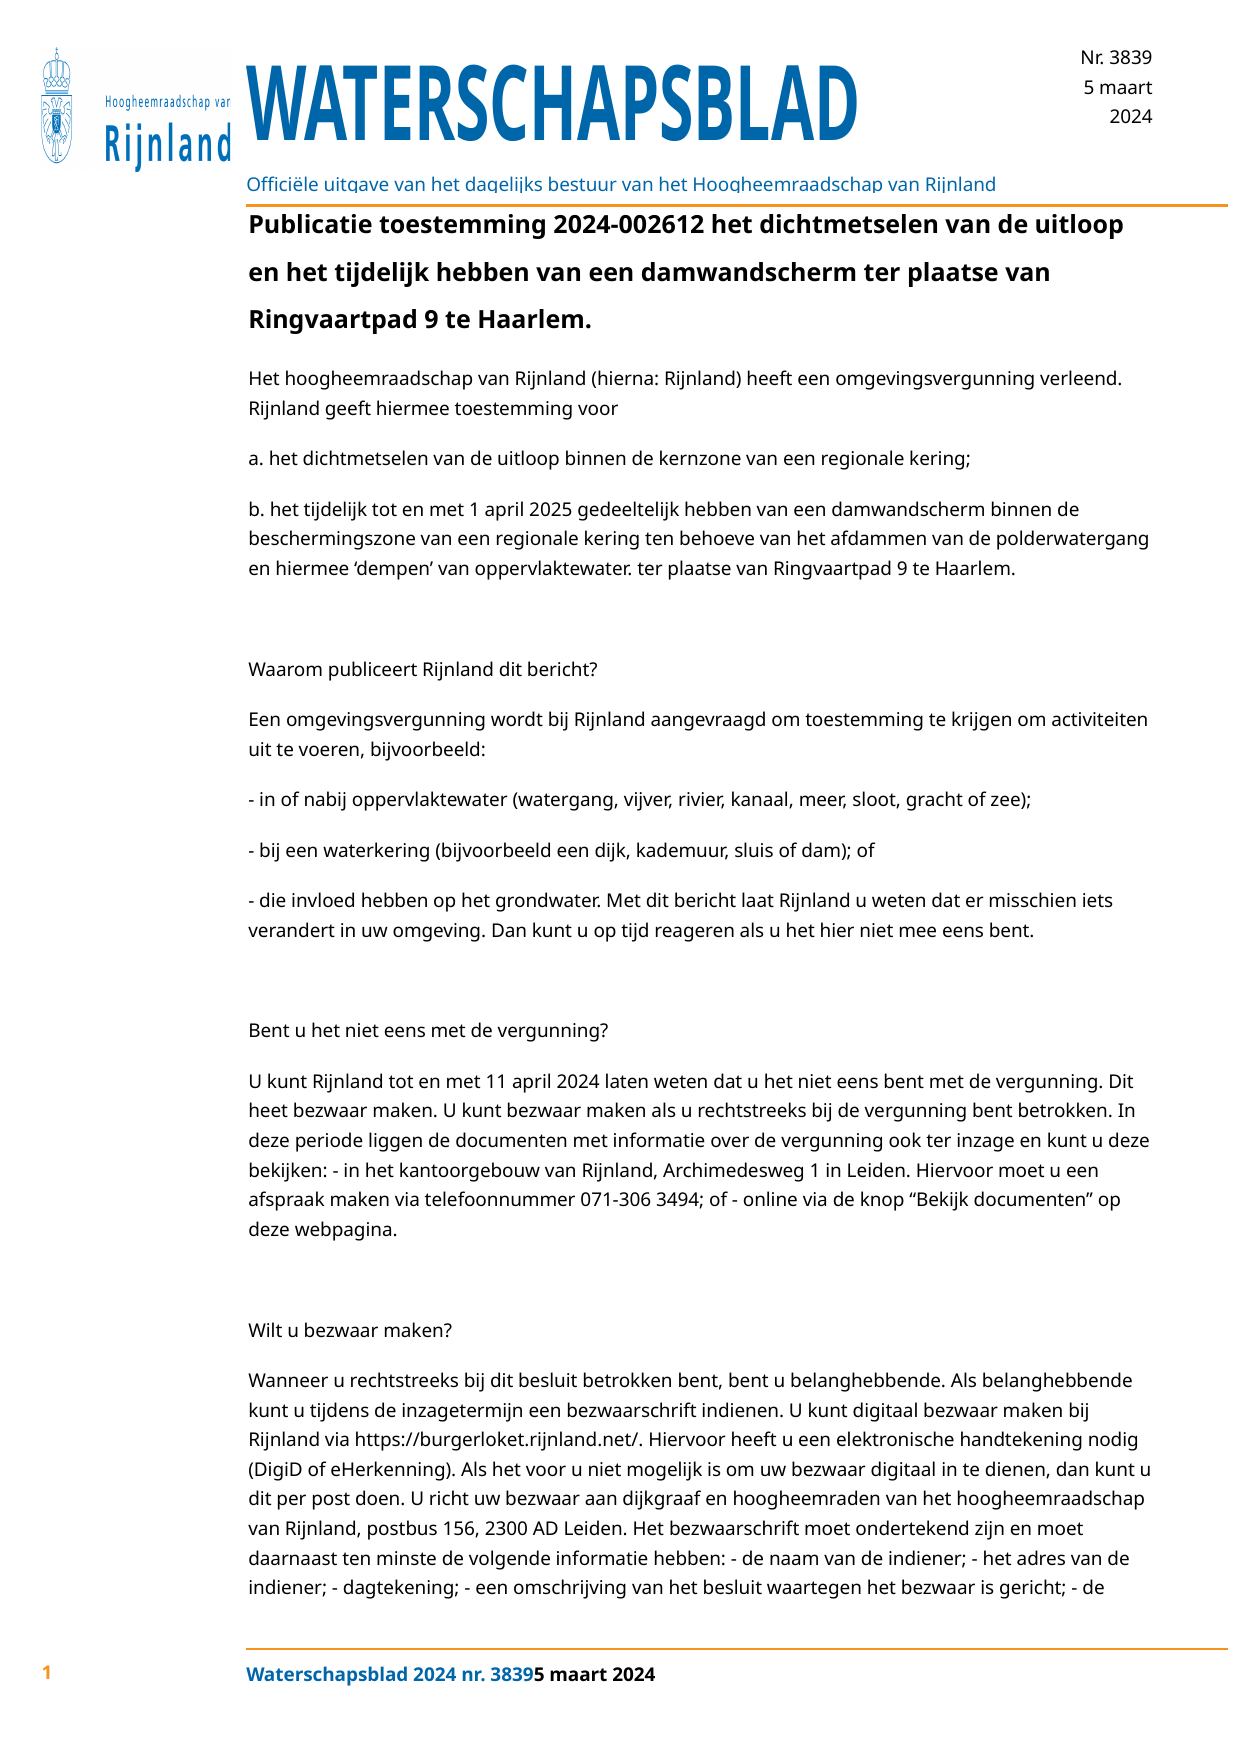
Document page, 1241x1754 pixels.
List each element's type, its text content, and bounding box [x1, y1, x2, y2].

text a. het dichtmetselen van de uitloop binnen de kernzone van een regionale kering; [248, 446, 1152, 471]
text - bij een waterkering (bijvoorbeeld een dijk, kademuur, sluis of dam); of [248, 837, 1152, 862]
text Wilt u bezwaar maken? [248, 1317, 1152, 1342]
text Wanneer u rechtstreeks bij dit besluit betrokken bent, bent u belanghebbende. Als belanghebbende kunt u tijdens de inzagetermijn een bezwaarschrift indienen. U kunt digitaal bezwaar maken bij Rijnland via https://burgerloket.rijnland.net/. Hiervoor heeft u een elektronische handtekening nodig (DigiD of eHerkenning). Als het voor u niet mogelijk is om uw bezwaar digitaal in te dienen, dan kunt u dit per post doen. U richt uw bezwaar aan dijkgraaf en hoogheemraden van het hoogheemraadschap van Rijnland, postbus 156, 2300 AD Leiden. Het bezwaarschrift moet ondertekend zijn en moet daarnaast ten minste de volgende informatie hebben: - de naam van de indiener; - het adres van de indiener; - dagtekening; - een omschrijving van het besluit waartegen het bezwaar is gericht; - de [248, 1367, 1152, 1600]
text Publicatie toestemming 2024-002612 het dichtmetselen van de uitloop en het tijdelijk hebben van een damwandscherm ter plaatse van Ringvaartpad 9 te Haarlem. [248, 207, 1152, 336]
text - in of nabij oppervlaktewater (watergang, vijver, rivier, kanaal, meer, sloot, gracht of zee); [248, 786, 1152, 812]
text U kunt Rijnland tot en met 11 april 2024 laten weten dat u het niet eens bent met de vergunning. Dit heet bezwaar maken. U kunt bezwaar maken als u rechtstreeks bij de vergunning bent betrokken. In deze periode liggen de documenten met informatie over de vergunning ook ter inzage en kunt u deze bekijken: - in het kantoorgebouw van Rijnland, Archimedesweg 1 in Leiden. Hiervoor moet u een afspraak maken via telefoonnummer 071-306 3494; of - online via de knop “Bekijk documenten” op deze webpagina. [248, 1068, 1152, 1242]
text Waarom publiceert Rijnland dit bericht? [248, 656, 1152, 682]
text Het hoogheemraadschap van Rijnland (hierna: Rijnland) heeft een omgevingsvergunning verleend. Rijnland geeft hiermee toestemming voor [248, 366, 1152, 421]
text - die invloed hebben op het grondwater. Met dit bericht laat Rijnland u weten dat er misschien iets verandert in uw omgeving. Dan kunt u op tijd reageren als u het hier niet mee eens bent. [248, 887, 1152, 942]
picture [41, 47, 231, 172]
text Een omgevingsvergunning wordt bij Rijnland aangevraagd om toestemming te krijgen om activiteiten uit te voeren, bijvoorbeeld: [248, 706, 1152, 762]
text Bent u het niet eens met de vergunning? [248, 1018, 1152, 1043]
text b. het tijdelijk tot en met 1 april 2025 gedeeltelijk hebben van een damwandscherm binnen de beschermingszone van een regionale kering ten behoeve van het afdammen van de polderwatergang en hiermee ‘dempen’ van oppervlaktewater. ter plaatse van Ringvaartpad 9 te Haarlem. [248, 496, 1152, 581]
